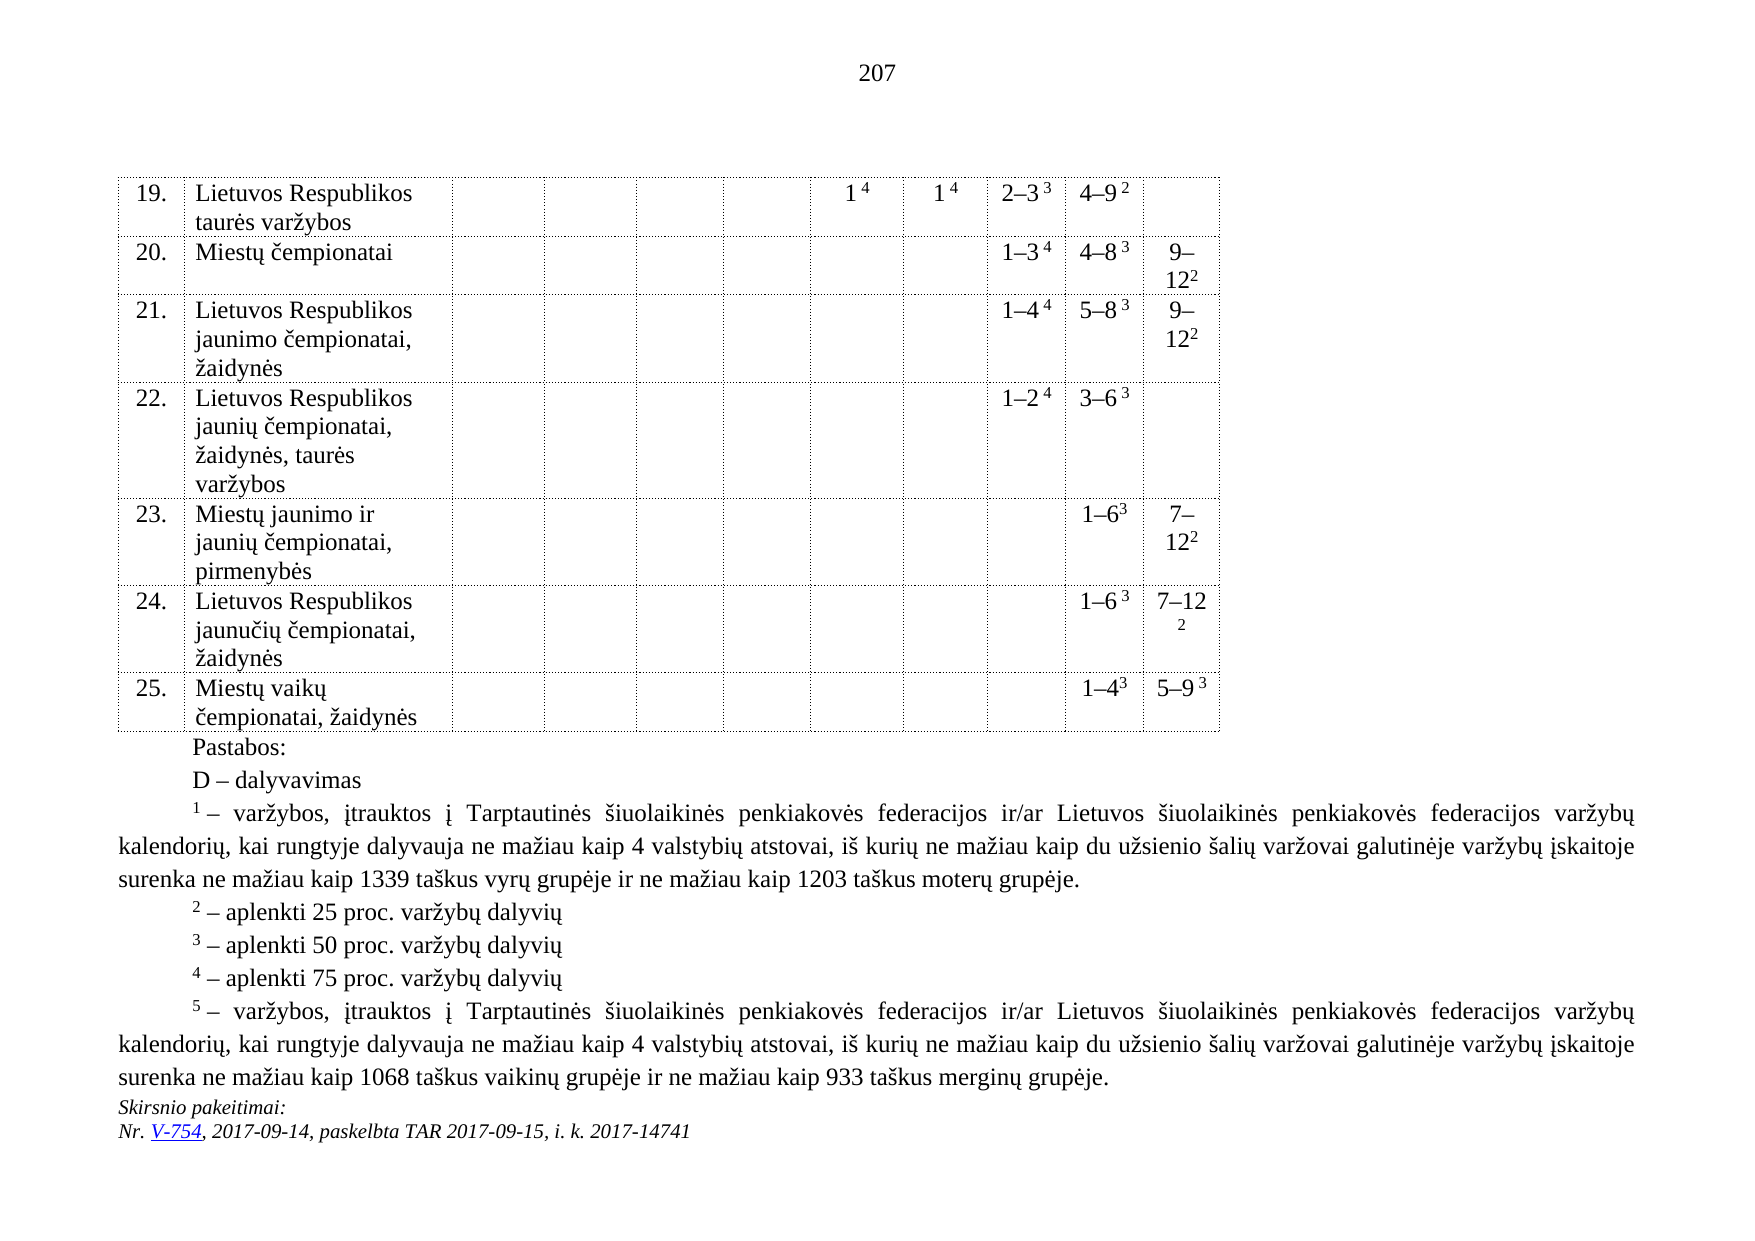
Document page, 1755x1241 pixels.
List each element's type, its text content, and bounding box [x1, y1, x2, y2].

text D – dalyvavimas [118, 765, 1636, 793]
text 4 – aplenkti 75 proc. varžybų dalyvių [118, 963, 1636, 992]
text 1 – varžybos, įtrauktos į Tarptautinės šiuolaikinės penkiakovės federacijos ir/ar Lietuvos šiuolaikinės penkiakovės federacijos varžybų kalendorių, kai rungtyje dalyvauja ne mažiau kaip 4 valstybių atstovai, iš kurių ne mažiau kaip du užsienio šalių varžovai galutinėje varžybų įskaitoje surenka ne mažiau kaip 1339 taškus vyrų grupėje ir ne mažiau kaip 1203 taškus moterų grupėje. [118, 798, 1636, 893]
text 3 – aplenkti 50 proc. varžybų dalyvių [118, 930, 1636, 959]
text Pastabos: [118, 732, 1636, 761]
text Skirsnio pakeitimai: [118, 1095, 1636, 1119]
text 2 – aplenkti 25 proc. varžybų dalyvių [118, 897, 1636, 926]
text 5 – varžybos, įtrauktos į Tarptautinės šiuolaikinės penkiakovės federacijos ir/ar Lietuvos šiuolaikinės penkiakovės federacijos varžybų kalendorių, kai rungtyje dalyvauja ne mažiau kaip 4 valstybių atstovai, iš kurių ne mažiau kaip du užsienio šalių varžovai galutinėje varžybų įskaitoje surenka ne mažiau kaip 1068 taškus vaikinų grupėje ir ne mažiau kaip 933 taškus merginų grupėje. [118, 996, 1636, 1091]
text Nr. V-754, 2017-09-14, paskelbta TAR 2017-09-15, i. k. 2017-14741 [118, 1119, 1636, 1143]
